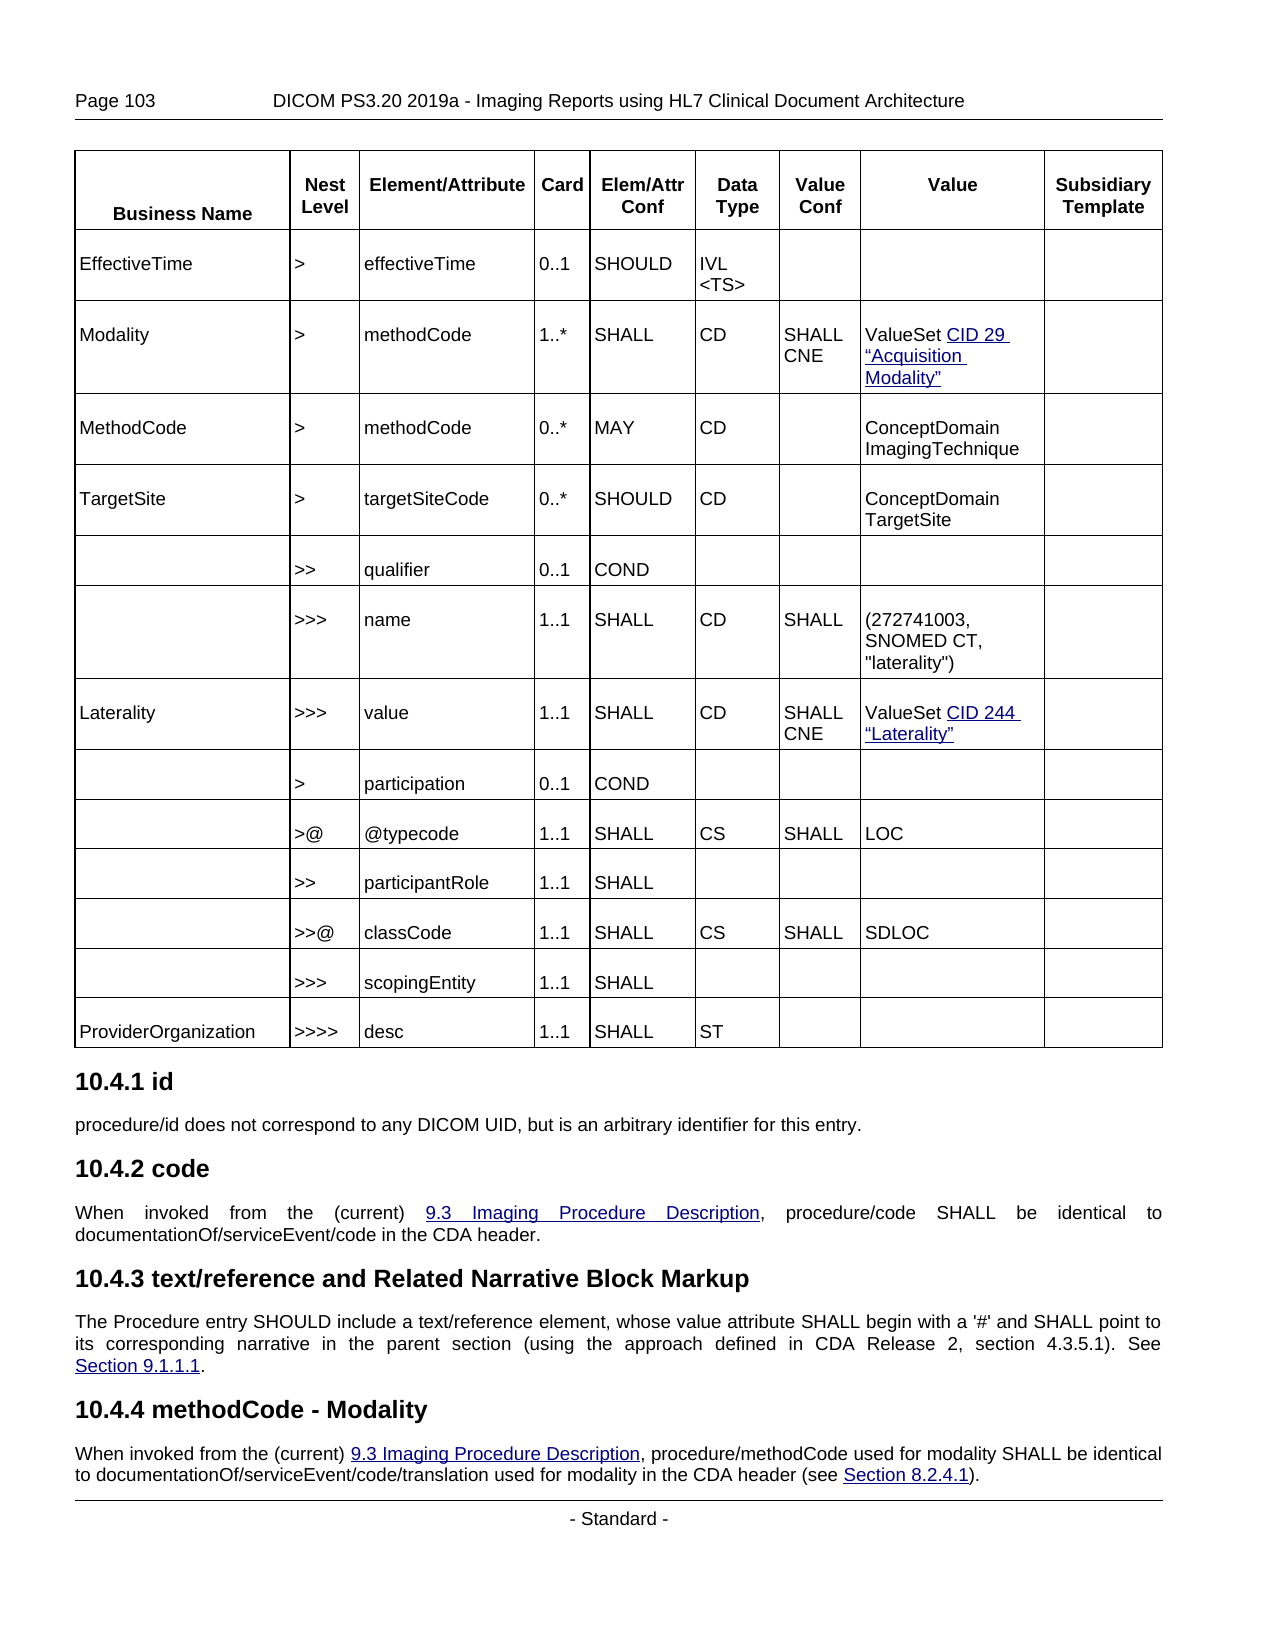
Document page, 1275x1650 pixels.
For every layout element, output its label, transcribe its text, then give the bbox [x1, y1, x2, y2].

table_cell > [291, 230, 359, 300]
text 10.4.3 text/reference and Related Narrative Block Markup [75, 1264, 1162, 1293]
table_cell CD [696, 394, 779, 464]
table_cell IVL <TS> [696, 230, 779, 300]
table_cell SHALL [591, 949, 695, 997]
table_cell 0..1 [535, 750, 589, 798]
table_cell 0..1 [535, 536, 589, 585]
table_cell Target​Site [76, 465, 289, 535]
table_cell CD [696, 679, 779, 749]
table_header Data Type [696, 151, 779, 228]
table_cell >>@ [291, 899, 359, 947]
table_cell ValueSet CID 29 “Acquisition Modality” [861, 301, 1044, 392]
text procedure/id does not correspond to any DICOM UID, but is an arbitrary identifier for this entry. [75, 1114, 1162, 1136]
table_cell >>> [291, 949, 359, 997]
table_cell SHOULD [591, 230, 695, 300]
table_cell scoping​Entity [360, 949, 534, 997]
table_cell Laterality [76, 679, 289, 749]
table_cell CD [696, 301, 779, 392]
table_header Business Name [76, 151, 289, 228]
table_cell SHALL [591, 586, 695, 677]
table_cell SHALL CNE [780, 679, 860, 749]
table_cell [696, 750, 779, 798]
table_cell [861, 949, 1044, 997]
table_cell [861, 536, 1044, 585]
table_cell CS [696, 899, 779, 947]
table_cell COND [591, 536, 695, 585]
table_cell ST [696, 998, 779, 1047]
table_cell (272741003, SNOMED CT, "laterality") [861, 586, 1044, 677]
table_cell CD [696, 586, 779, 677]
table_cell [696, 536, 779, 585]
table_cell [861, 230, 1044, 300]
table_cell >>>> [291, 998, 359, 1047]
table_cell [861, 849, 1044, 898]
table_cell [780, 394, 860, 464]
table_cell SHALL CNE [780, 301, 860, 392]
text 10.4.1 id [75, 1067, 1162, 1095]
table_cell [696, 949, 779, 997]
table_header Value Conf [780, 151, 860, 228]
table_cell SHALL [591, 301, 695, 392]
table_header Element/​Attribute [360, 151, 534, 228]
table_cell [861, 750, 1044, 798]
table_cell 1..1 [535, 800, 589, 848]
table_cell effective​Time [360, 230, 534, 300]
table_cell [1045, 536, 1162, 585]
table_cell [1045, 465, 1162, 535]
table_cell [780, 998, 860, 1047]
table_cell [1045, 849, 1162, 898]
table_cell 1..1 [535, 899, 589, 947]
table_header Nest Level [291, 151, 359, 228]
table_cell 0..* [535, 394, 589, 464]
table_cell [1045, 301, 1162, 392]
table_cell [1045, 679, 1162, 749]
table_cell SHALL [591, 679, 695, 749]
table_cell 0..1 [535, 230, 589, 300]
table_cell Modality [76, 301, 289, 392]
table_cell Concept​Domain TargetSite [861, 465, 1044, 535]
table_cell >> [291, 849, 359, 898]
text When invoked from the (current) 9.3 Imaging Procedure Description, procedure/methodCode used for modality SHALL be identical to documentationOf/serviceEvent/code/translation used for modality in the CDA header (see Section 8.2.4.1). [75, 1442, 1162, 1485]
text 10.4.2 code [75, 1154, 1162, 1183]
table_cell >>> [291, 586, 359, 677]
table_cell target​Site​Code [360, 465, 534, 535]
table_cell > [291, 394, 359, 464]
table_cell [780, 849, 860, 898]
table_cell [861, 998, 1044, 1047]
table_cell > [291, 301, 359, 392]
table_cell Method​Code [76, 394, 289, 464]
table_cell > [291, 465, 359, 535]
table_cell >>> [291, 679, 359, 749]
table_cell 1..1 [535, 586, 589, 677]
table_cell method​Code [360, 394, 534, 464]
table_cell [76, 800, 289, 848]
table_cell Effective​Time [76, 230, 289, 300]
table_cell COND [591, 750, 695, 798]
table_cell SHALL [780, 586, 860, 677]
table_cell [1045, 750, 1162, 798]
table_cell [76, 750, 289, 798]
table_cell class​Code [360, 899, 534, 947]
table_cell value [360, 679, 534, 749]
table_cell @typecode [360, 800, 534, 848]
table_cell [1045, 800, 1162, 848]
table_cell desc [360, 998, 534, 1047]
table_cell [1045, 998, 1162, 1047]
text The Procedure entry SHOULD include a text/reference element, whose value attribute SHALL begin with a '#' and SHALL point to its corresponding narrative in the parent section (using the approach defined in CDA Release 2, section 4.3.5.1). See Section 9.1.1.1. [75, 1311, 1162, 1376]
table_cell [76, 586, 289, 677]
table_cell 1..* [535, 301, 589, 392]
table_cell SHALL [591, 899, 695, 947]
table_cell [1045, 586, 1162, 677]
table_cell [696, 849, 779, 898]
table_cell ValueSet CID 244 “Laterality” [861, 679, 1044, 749]
table_header Card [535, 151, 589, 228]
table_cell SHALL [591, 800, 695, 848]
table_cell [76, 849, 289, 898]
table_header Value [861, 151, 1044, 228]
table_cell >> [291, 536, 359, 585]
table_cell [1045, 949, 1162, 997]
table_header Elem/Attr Conf [591, 151, 695, 228]
table_cell 1..1 [535, 849, 589, 898]
table_cell [780, 949, 860, 997]
table_cell [780, 536, 860, 585]
table_cell [1045, 899, 1162, 947]
table_cell SDLOC [861, 899, 1044, 947]
table_cell SHALL [780, 800, 860, 848]
table_cell participant​Role [360, 849, 534, 898]
table_cell CD [696, 465, 779, 535]
table_cell [780, 750, 860, 798]
text When invoked from the (current) 9.3 Imaging Procedure Description, procedure/code SHALL be identical to documentationOf/serviceEvent/code in the CDA header. [75, 1202, 1162, 1245]
table_cell [76, 949, 289, 997]
table_cell SHOULD [591, 465, 695, 535]
table_cell > [291, 750, 359, 798]
table_cell 1..1 [535, 949, 589, 997]
table_cell [780, 230, 860, 300]
table_cell [1045, 230, 1162, 300]
table_header Subsidiary Template [1045, 151, 1162, 228]
text 10.4.4 methodCode - Modality [75, 1395, 1162, 1423]
table_cell SHALL [780, 899, 860, 947]
table_cell 1..1 [535, 998, 589, 1047]
table_cell [780, 465, 860, 535]
table_cell 1..1 [535, 679, 589, 749]
table_cell CS [696, 800, 779, 848]
table_cell method​Code [360, 301, 534, 392]
table_cell [76, 899, 289, 947]
table_cell Concept​Domain ImagingTechnique [861, 394, 1044, 464]
table_cell Provider​Organization [76, 998, 289, 1047]
table_cell 0..* [535, 465, 589, 535]
table_cell SHALL [591, 849, 695, 898]
table_cell LOC [861, 800, 1044, 848]
table_cell [1045, 394, 1162, 464]
table_cell participation [360, 750, 534, 798]
table_cell [76, 536, 289, 585]
table_cell qualifier [360, 536, 534, 585]
table_cell MAY [591, 394, 695, 464]
table_cell >@ [291, 800, 359, 848]
table_cell name [360, 586, 534, 677]
table_cell SHALL [591, 998, 695, 1047]
